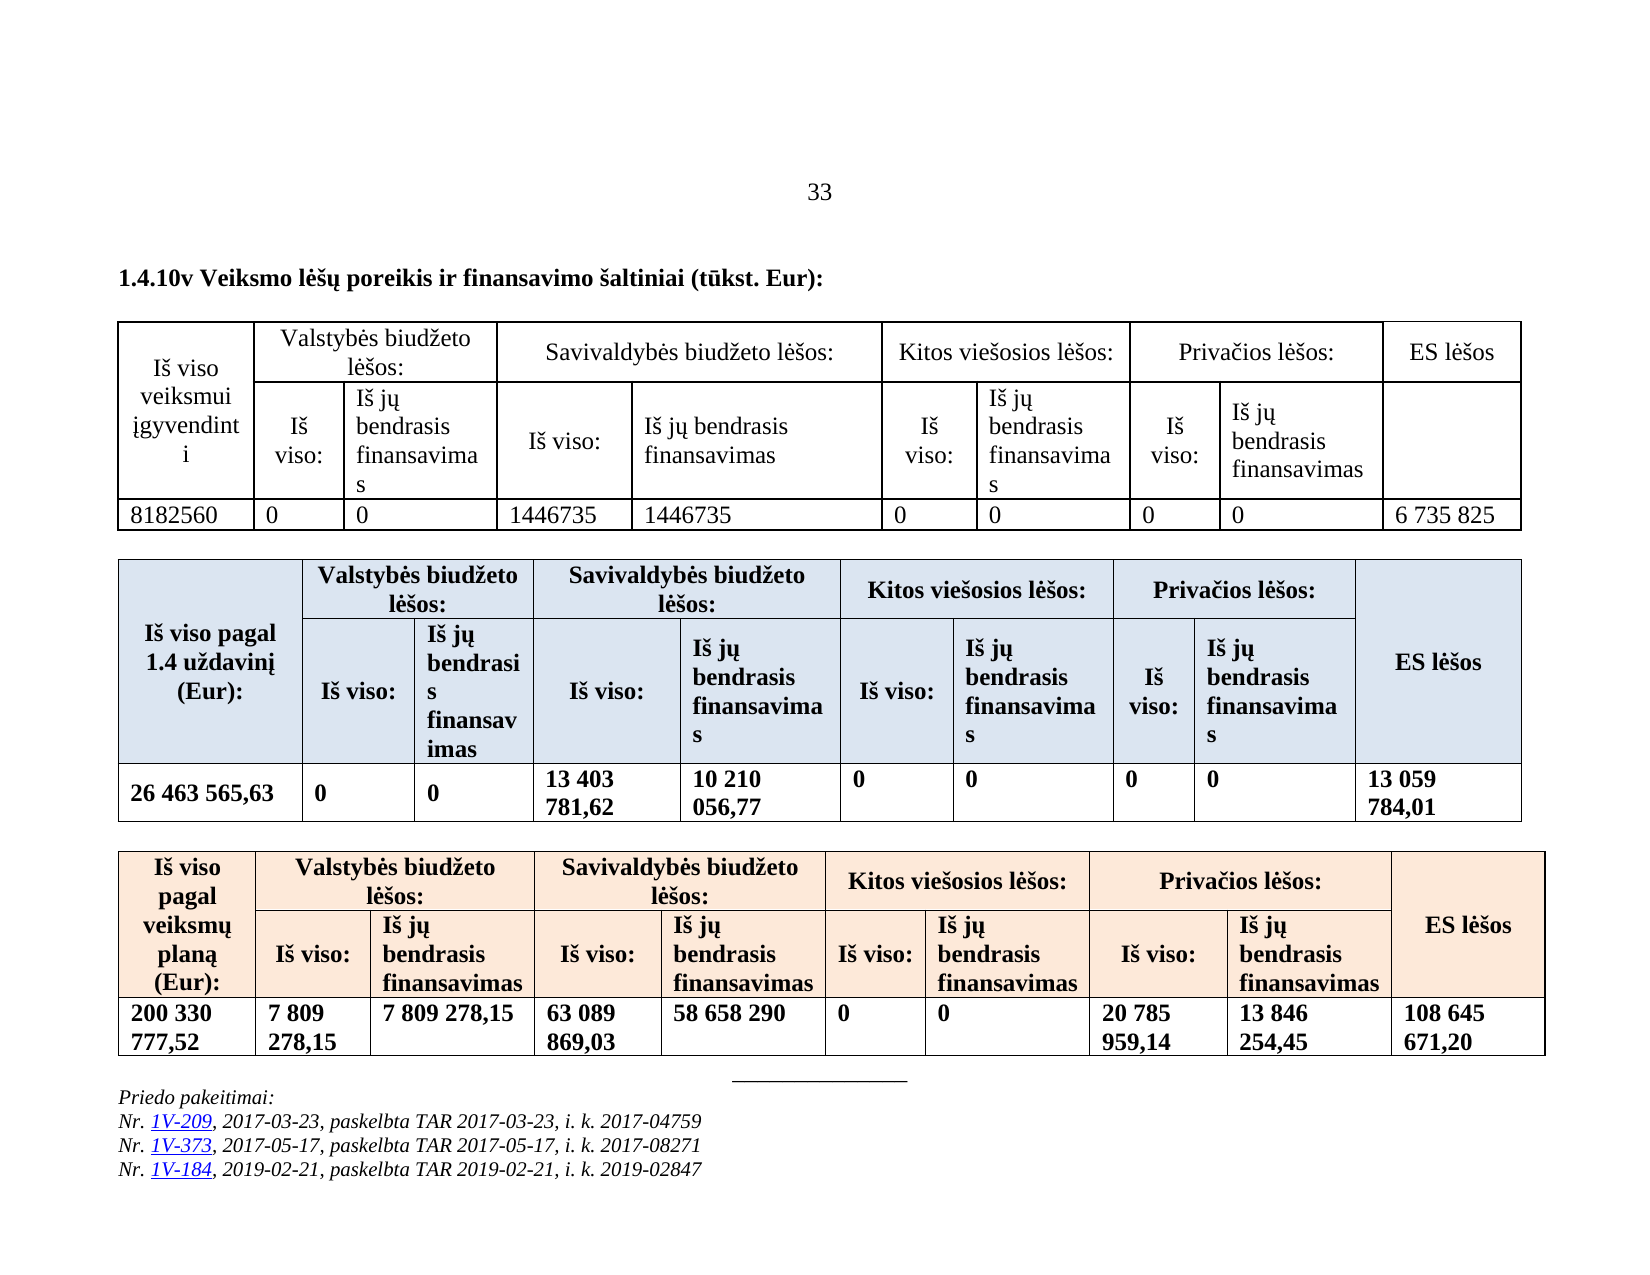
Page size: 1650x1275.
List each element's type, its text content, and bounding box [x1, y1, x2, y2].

table_header Kitos viešosios lėšos: [826, 852, 1089, 909]
table_cell 0 [978, 500, 1129, 528]
table_cell Iš viso: [841, 619, 953, 763]
table_cell 1446735 [633, 500, 881, 528]
table_cell 0 [954, 764, 1113, 821]
table_cell Iš jų bendrasis finansavimas [1221, 383, 1382, 498]
table_header Kitos viešosios lėšos: [883, 323, 1129, 381]
table_header Valstybės biudžeto lėšos: [256, 852, 534, 909]
table_header Valstybės biudžeto lėšos: [255, 323, 496, 381]
table_cell 0 [1221, 500, 1382, 528]
table_header Valstybės biudžeto lėšos: [303, 560, 533, 618]
text ______________ [118, 1056, 1521, 1085]
table_cell 0 [841, 764, 953, 821]
table_cell 20 785 959,14 [1090, 998, 1227, 1055]
table_cell 13 403 781,62 [534, 764, 680, 821]
table_cell Iš viso: [255, 383, 343, 498]
table_cell 200 330 777,52 [119, 998, 255, 1055]
table_header Iš viso pagal veiksmų planą (Eur): [119, 852, 255, 997]
table_cell Iš viso: [826, 911, 925, 997]
table_cell Iš viso: [1131, 383, 1219, 498]
table_cell 0 [303, 764, 414, 821]
table_cell Iš viso: [256, 911, 370, 997]
table_header Iš viso veiksmui įgyvendinti [119, 323, 253, 498]
text Priedo pakeitimai: [118, 1085, 1521, 1109]
table_header Privačios lėšos: [1114, 560, 1355, 618]
table_cell 10 210 056,77 [681, 764, 840, 821]
table_cell 8182560 [119, 500, 253, 528]
table_cell Iš viso: [535, 911, 661, 997]
text Nr. 1V-373, 2017-05-17, paskelbta TAR 2017-05-17, i. k. 2017-08271 [118, 1133, 1521, 1157]
table_cell [1384, 383, 1520, 498]
table_cell Iš jų bendrasis finansavimas [978, 383, 1129, 498]
text 1.4.10v Veiksmo lėšų poreikis ir finansavimo šaltiniai (tūkst. Eur): [118, 263, 1521, 292]
table_cell 13 846 254,45 [1228, 998, 1391, 1055]
table_cell Iš jų bendrasis finansavimas [633, 383, 881, 498]
table_header Privačios lėšos: [1090, 852, 1391, 909]
table_cell 0 [1114, 764, 1194, 821]
table_cell 108 645 671,20 [1392, 998, 1544, 1055]
table_header ES lėšos [1356, 560, 1521, 763]
table_cell 1446735 [498, 500, 631, 528]
table_cell Iš jų bendrasis finansavimas [415, 619, 533, 763]
text Nr. 1V-209, 2017-03-23, paskelbta TAR 2017-03-23, i. k. 2017-04759 [118, 1109, 1521, 1133]
table_cell 7 809 278,15 [256, 998, 370, 1055]
table_header Privačios lėšos: [1131, 323, 1382, 381]
table_cell Iš viso: [534, 619, 680, 763]
table_header Savivaldybės biudžeto lėšos: [534, 560, 840, 618]
table_header ES lėšos [1384, 322, 1520, 381]
table_cell Iš viso: [1090, 911, 1227, 997]
table_cell Iš viso: [303, 619, 414, 763]
table_cell Iš jų bendrasis finansavimas [345, 383, 496, 498]
table_cell 7 809 278,15 [371, 998, 534, 1055]
table_cell Iš viso: [883, 383, 976, 498]
table_header Savivaldybės biudžeto lėšos: [498, 323, 881, 381]
table_cell Iš jų bendrasis finansavimas [926, 911, 1089, 997]
table_cell Iš jų bendrasis finansavimas [1195, 619, 1355, 763]
text Nr. 1V-184, 2019-02-21, paskelbta TAR 2019-02-21, i. k. 2019-02847 [118, 1157, 1521, 1181]
table_header ES lėšos [1392, 852, 1544, 997]
table_cell Iš jų bendrasis finansavimas [681, 619, 840, 763]
table_cell Iš viso: [498, 383, 631, 498]
table_cell 0 [415, 764, 533, 821]
table_header Kitos viešosios lėšos: [841, 560, 1113, 618]
table_cell 0 [826, 998, 925, 1055]
table_cell 58 658 290 [662, 998, 825, 1055]
table_cell 0 [255, 500, 343, 528]
table_cell Iš jų bendrasis finansavimas [371, 911, 534, 997]
table_cell 63 089 869,03 [535, 998, 661, 1055]
table_cell 26 463 565,63 [119, 764, 302, 821]
table_cell Iš jų bendrasis finansavimas [1228, 911, 1391, 997]
table_cell 0 [1131, 500, 1219, 528]
table_cell Iš jų bendrasis finansavimas [662, 911, 825, 997]
table_cell Iš jų bendrasis finansavimas [954, 619, 1113, 763]
table_cell 0 [1195, 764, 1355, 821]
table_cell Iš viso: [1114, 619, 1194, 763]
table_cell 0 [926, 998, 1089, 1055]
table_header Savivaldybės biudžeto lėšos: [535, 852, 825, 909]
table_cell 0 [883, 500, 976, 528]
table_header Iš viso pagal 1.4 uždavinį (Eur): [119, 560, 302, 763]
table_cell 0 [345, 500, 496, 528]
table_cell 13 059 784,01 [1356, 764, 1521, 821]
table_cell 6 735 825 [1384, 500, 1520, 528]
